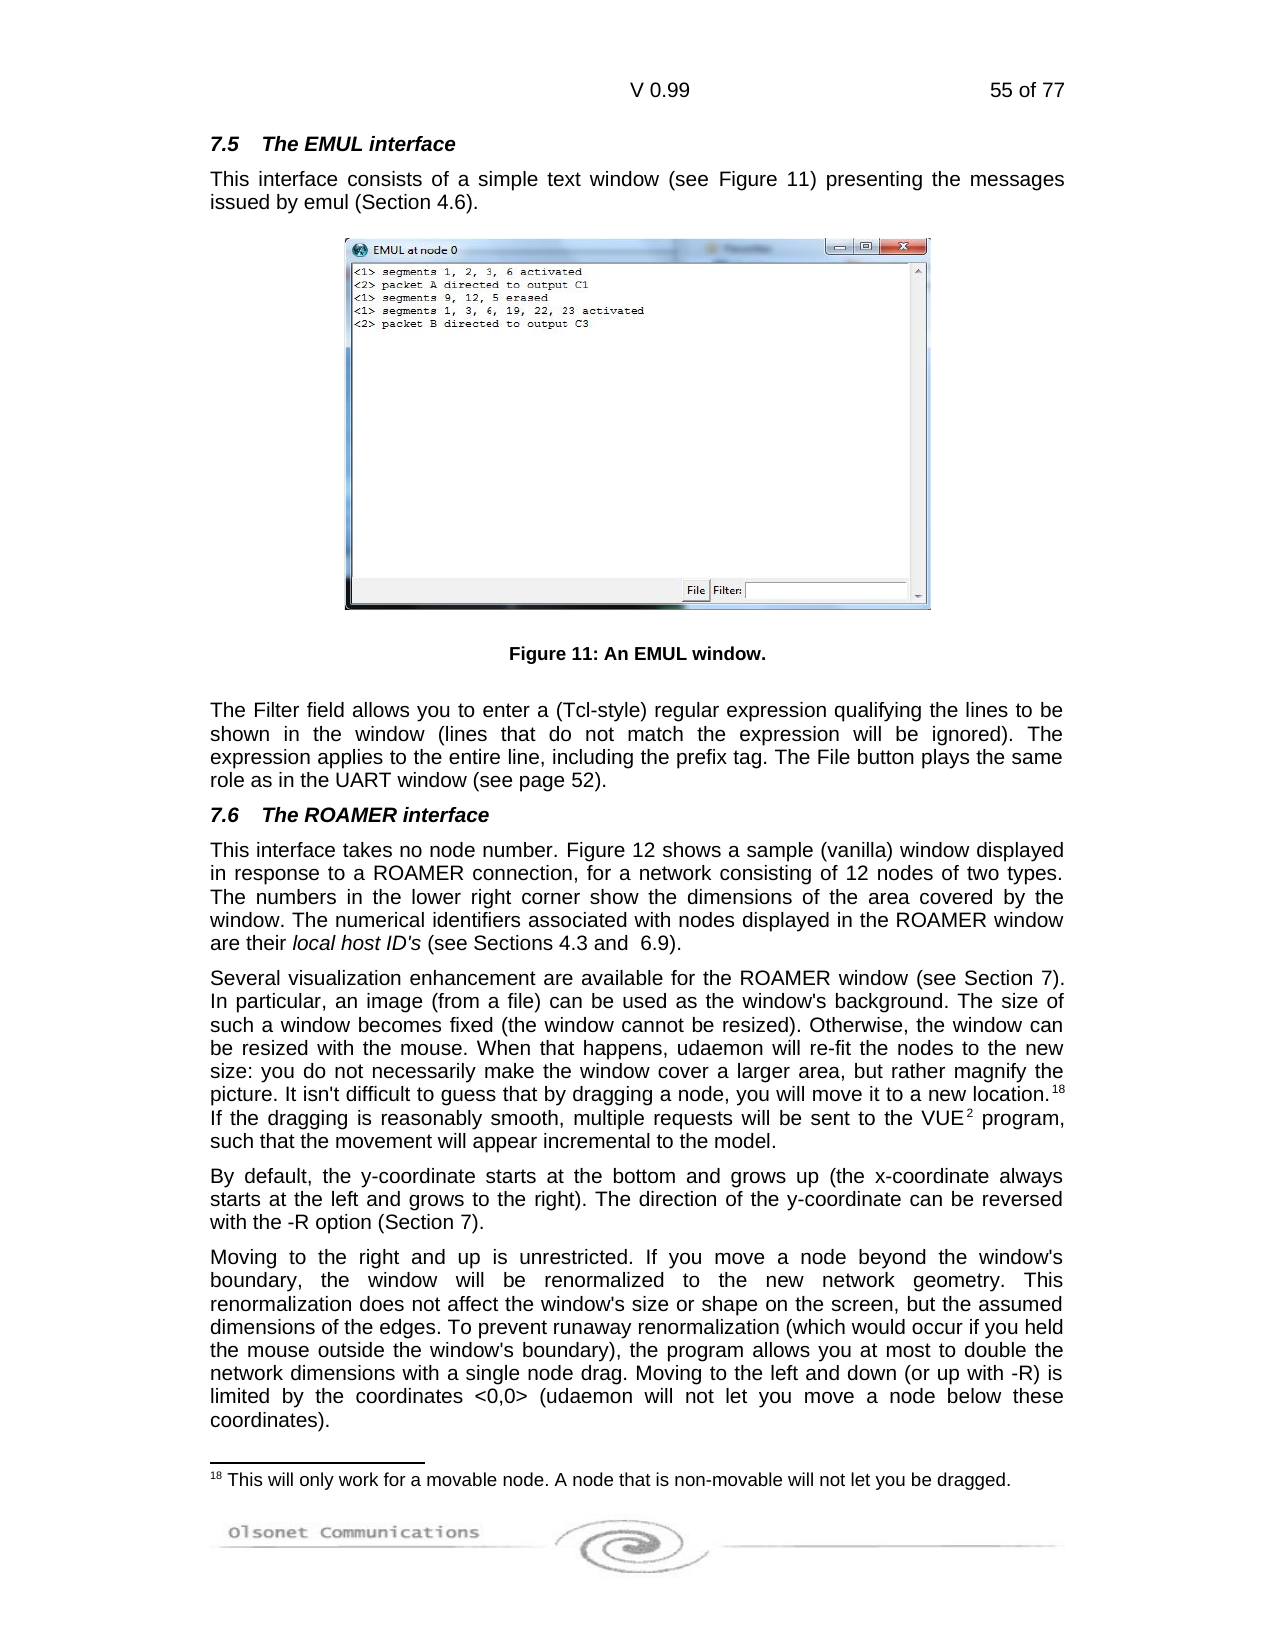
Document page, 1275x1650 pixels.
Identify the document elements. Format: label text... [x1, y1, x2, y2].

text This interface takes no node number. Figure 12 shows a sample (vanilla) window displayed in response to a ROAMER connection, for a network consisting of 12 nodes of two types. The numbers in the lower right corner show the dimensions of the area covered by the window. The numerical identifiers associated with nodes displayed in the ROAMER window are their local host ID's (see Sections 4.3 and 6.9). [210, 839, 1065, 955]
text Moving to the right and up is unrestricted. If you move a node beyond the window's boundary, the window will be renormalized to the new network geometry. This renormalization does not affect the window's size or shape on the screen, but the assumed dimensions of the edges. To prevent runaway renormalization (which would occur if you held the mouse outside the window's boundary), the program allows you at most to double the network dimensions with a single node drag. Moving to the left and down (or up with -R) is limited by the coordinates <0,0> (udaemon will not let you move a node below these coordinates). [210, 1246, 1065, 1432]
text By default, the y-coordinate starts at the bottom and grows up (the x-coordinate always starts at the left and grows to the right). The direction of the y-coordinate can be reversed with the -R option (Section 7). [210, 1164, 1065, 1234]
subtitle The ROAMER interface [210, 804, 1065, 827]
picture [210, 1504, 1065, 1596]
text Several visualization enhancement are available for the ROAMER window (see Section 7). In particular, an image (from a file) can be used as the window's background. The size of such a window becomes fixed (the window cannot be resized). Otherwise, the window can be resized with the mouse. When that happens, udaemon will re-fit the nodes to the new size: you do not necessarily make the window cover a larger area, but rather magnify the picture. It isn't difficult to guess that by dragging a node, you will move it to a new location. If the dragging is reasonably smooth, multiple requests will be sent to the VUE2 program, such that the movement will appear incremental to the model. [210, 967, 1065, 1152]
text This will only work for a movable node. A node that is non-movable will not let you be dragged. [210, 1469, 1065, 1490]
text The Filter field allows you to enter a (Tcl-style) regular expression qualifying the lines to be shown in the window (lines that do not match the expression will be ignored). The expression applies to the entire line, including the prefix tag. The File button plays the same role as in the UART window (see page 53). [210, 699, 1065, 792]
subtitle The EMUL interface [210, 132, 1065, 155]
picture [344, 238, 931, 610]
text Figure 11: An EMUL window. [344, 643, 931, 664]
text This interface consists of a simple text window (see Figure 11) presenting the messages issued by emul (Section 4.6). [210, 167, 1065, 214]
